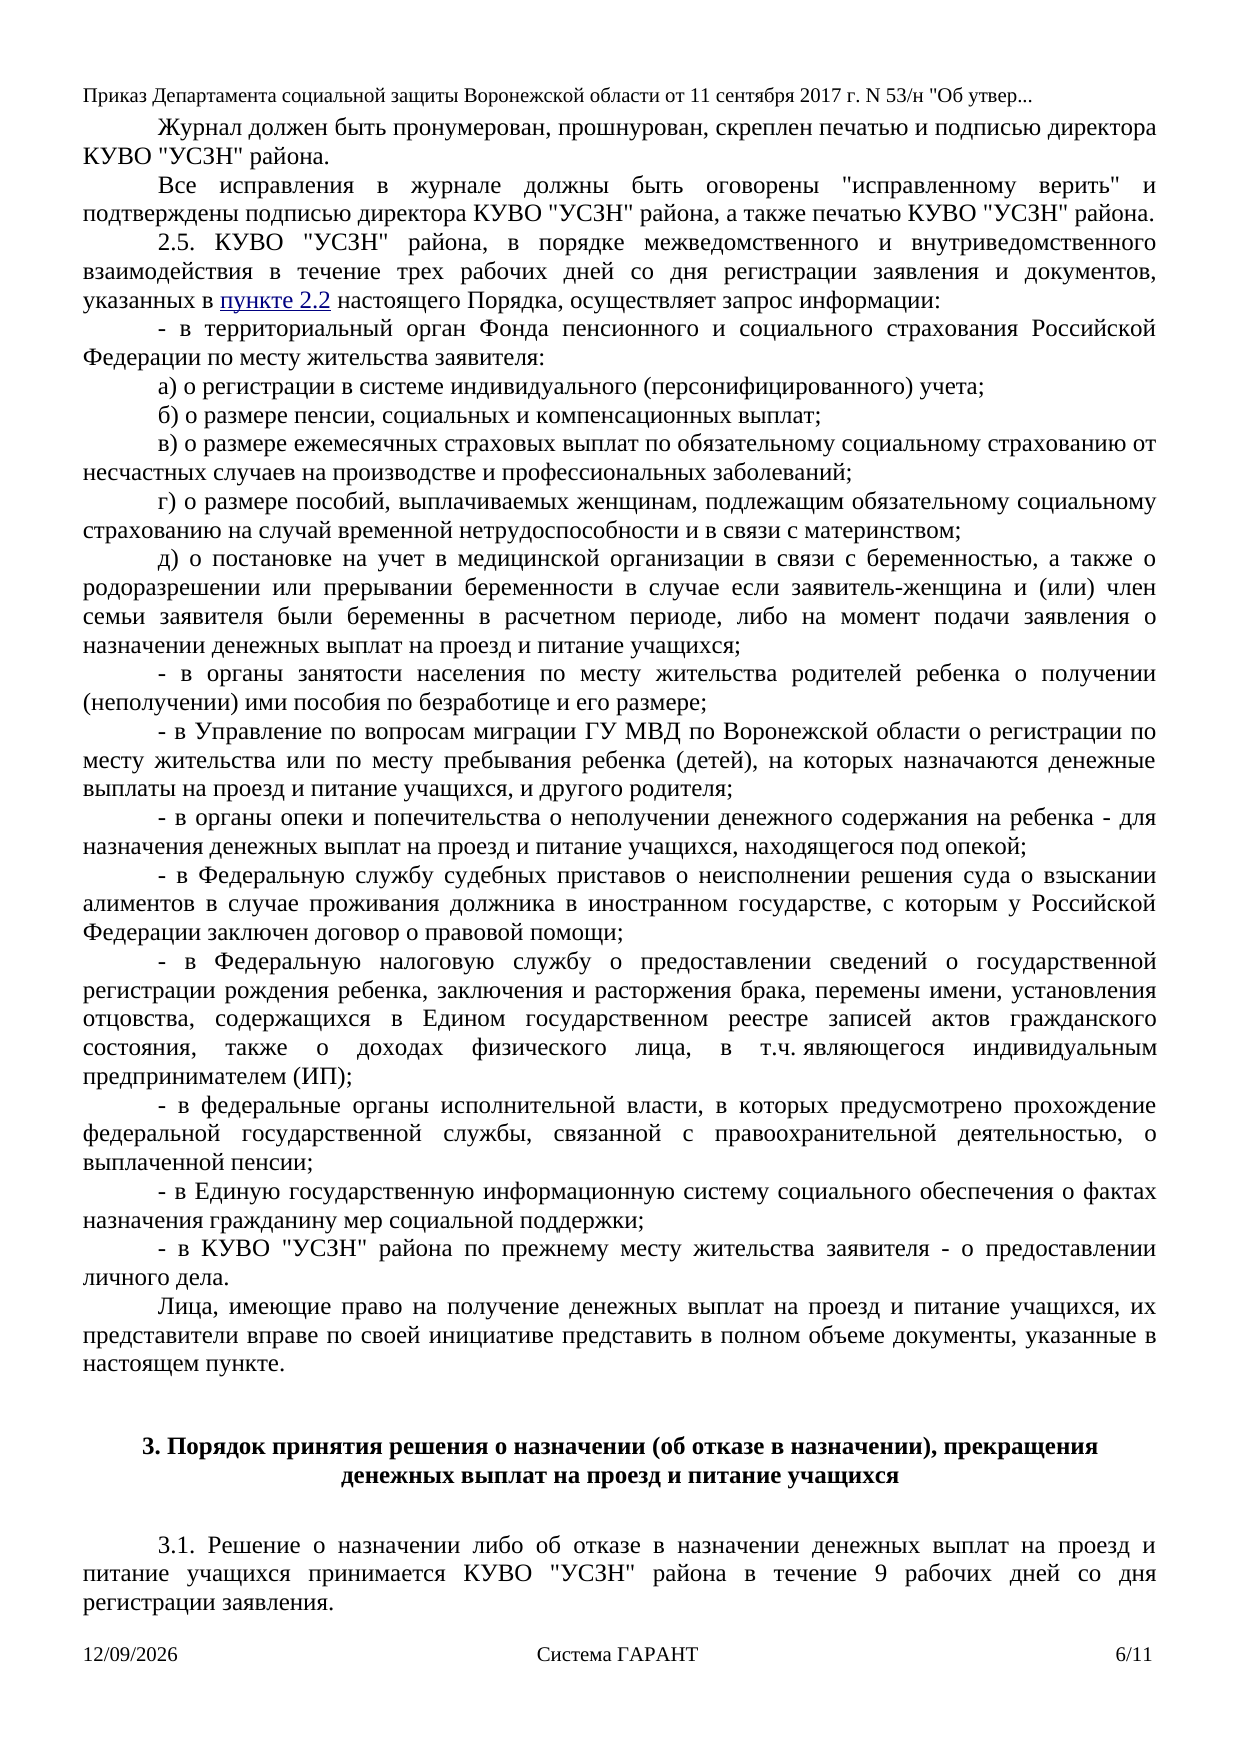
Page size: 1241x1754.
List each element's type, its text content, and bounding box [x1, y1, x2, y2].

text 3.1. Решение о назначении либо об отказе в назначении денежных выплат на проезд и питание учащихся принимается КУВО "УСЗН" района в течение 9 рабочих дней со дня регистрации заявления. [83, 1530, 1157, 1616]
text - в Федеральную службу судебных приставов о неисполнении решения суда о взыскании алиментов в случае проживания должника в иностранном государстве, с которым у Российской Федерации заключен договор о правовой помощи; [83, 860, 1157, 946]
text а) о регистрации в системе индивидуального (персонифицированного) учета; [83, 371, 1157, 400]
text - в органы опеки и попечительства о неполучении денежного содержания на ребенка - для назначения денежных выплат на проезд и питание учащихся, находящегося под опекой; [83, 802, 1157, 860]
subtitle 3. Порядок принятия решения о назначении (об отказе в назначении), прекращения денежных выплат на проезд и питание учащихся [83, 1431, 1157, 1488]
text б) о размере пенсии, социальных и компенсационных выплат; [83, 400, 1157, 428]
text д) о постановке на учет в медицинской организации в связи с беременностью, а также о родоразрешении или прерывании беременности в случае если заявитель-женщина и (или) член семьи заявителя были беременны в расчетном периоде, либо на момент подачи заявления о назначении денежных выплат на проезд и питание учащихся; [83, 543, 1157, 658]
text Лица, имеющие право на получение денежных выплат на проезд и питание учащихся, их представители вправе по своей инициативе представить в полном объеме документы, указанные в настоящем пункте. [83, 1291, 1157, 1377]
text - в федеральные органы исполнительной власти, в которых предусмотрено прохождение федеральной государственной службы, связанной с правоохранительной деятельностью, о выплаченной пенсии; [83, 1090, 1157, 1176]
text - в Федеральную налоговую службу о предоставлении сведений о государственной регистрации рождения ребенка, заключения и расторжения брака, перемены имени, установления отцовства, содержащихся в Едином государственном реестре записей актов гражданского состояния, также о доходах физического лица, в т.ч. являющегося индивидуальным предпринимателем (ИП); [83, 946, 1157, 1090]
text Все исправления в журнале должны быть оговорены "исправленному верить" и подтверждены подписью директора КУВО "УСЗН" района, а также печатью КУВО "УСЗН" района. [83, 170, 1157, 227]
text 2.5. КУВО "УСЗН" района, в порядке межведомственного и внутриведомственного взаимодействия в течение трех рабочих дней со дня регистрации заявления и документов, указанных в пункте 2.2 настоящего Порядка, осуществляет запрос информации: [83, 227, 1157, 313]
text - в Управление по вопросам миграции ГУ МВД по Воронежской области о регистрации по месту жительства или по месту пребывания ребенка (детей), на которых назначаются денежные выплаты на проезд и питание учащихся, и другого родителя; [83, 716, 1157, 802]
text в) о размере ежемесячных страховых выплат по обязательному социальному страхованию от несчастных случаев на производстве и профессиональных заболеваний; [83, 428, 1157, 486]
text - в органы занятости населения по месту жительства родителей ребенка о получении (неполучении) ими пособия по безработице и его размере; [83, 658, 1157, 716]
text - в КУВО "УСЗН" района по прежнему месту жительства заявителя - о предоставлении личного дела. [83, 1233, 1157, 1291]
text - в территориальный орган Фонда пенсионного и социального страхования Российской Федерации по месту жительства заявителя: [83, 313, 1157, 371]
text Журнал должен быть пронумерован, прошнурован, скреплен печатью и подписью директора КУВО "УСЗН" района. [83, 112, 1157, 170]
text г) о размере пособий, выплачиваемых женщинам, подлежащим обязательному социальному страхованию на случай временной нетрудоспособности и в связи с материнством; [83, 486, 1157, 543]
text - в Единую государственную информационную систему социального обеспечения о фактах назначения гражданину мер социальной поддержки; [83, 1176, 1157, 1233]
